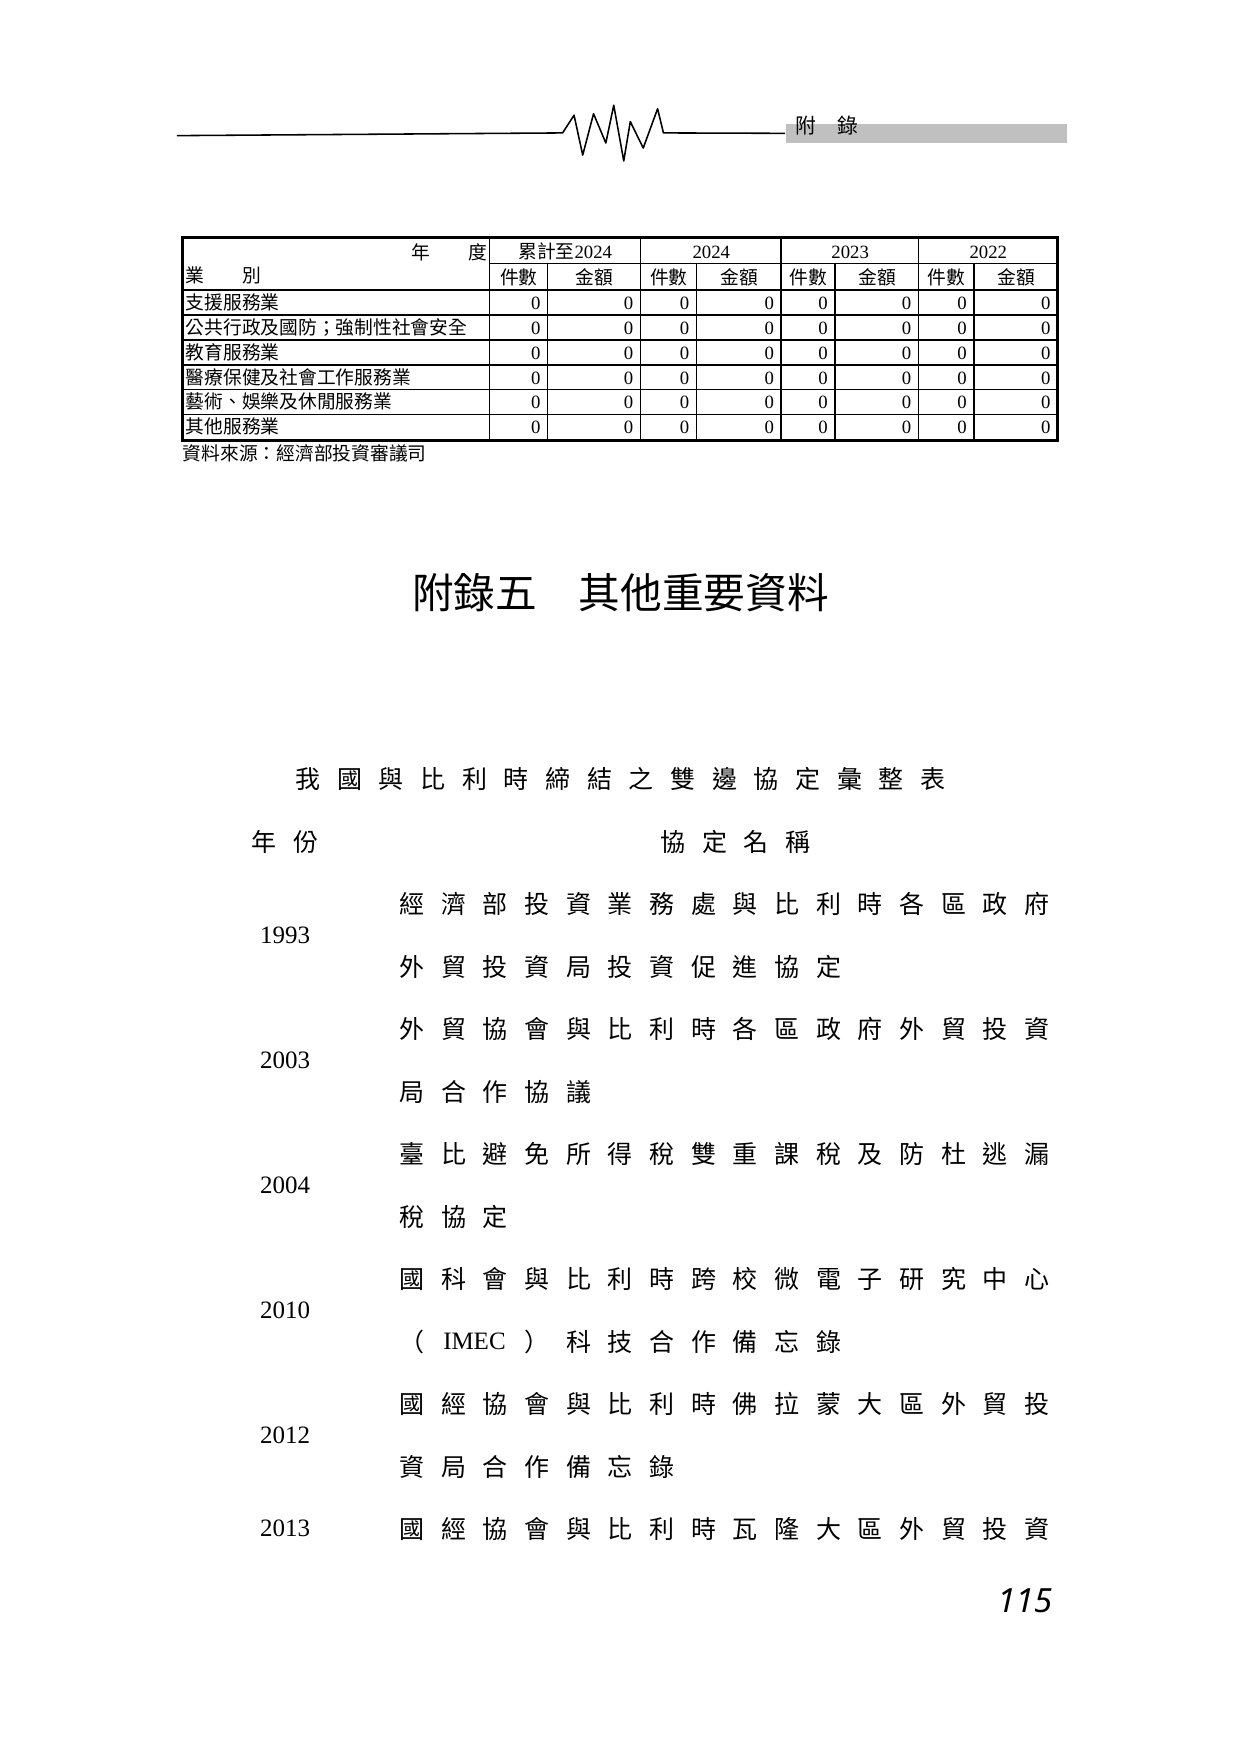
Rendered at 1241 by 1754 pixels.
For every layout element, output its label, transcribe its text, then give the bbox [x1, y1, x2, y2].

table_cell 0 [836, 341, 918, 364]
table_cell 0 [919, 341, 973, 364]
table_cell 件數 [641, 264, 696, 289]
table_cell 0 [782, 341, 834, 364]
table_header 年 度 業 別 [184, 239, 489, 289]
text 我國與比利時締結之雙邊協定彙整表 [183, 736, 1058, 799]
table_cell 0 [975, 415, 1056, 438]
table_cell 0 [836, 366, 918, 389]
table_cell 0 [836, 415, 918, 438]
table_cell 2010 [183, 1236, 356, 1361]
table_cell 其他服務業 [184, 415, 489, 438]
table_cell 0 [782, 390, 834, 414]
table_cell 外貿協會與比利時各區政府外貿投資局合作協議 [356, 986, 1091, 1111]
table_cell 0 [836, 390, 918, 414]
table_cell 2003 [183, 986, 356, 1111]
table_header 2023 [782, 239, 918, 263]
table_header 2024 [641, 239, 780, 263]
table_cell 0 [641, 366, 696, 389]
table_cell 教育服務業 [184, 341, 489, 364]
table_cell 0 [641, 390, 696, 414]
table_cell 0 [697, 341, 780, 364]
table_header 年份 [183, 799, 356, 861]
table_cell 支援服務業 [184, 291, 489, 314]
table_cell 0 [836, 291, 918, 314]
table_cell 金額 [697, 264, 780, 289]
table_cell 件數 [919, 264, 973, 289]
table_cell 0 [490, 390, 547, 414]
table_cell 0 [490, 366, 547, 389]
table_cell 0 [641, 291, 696, 314]
table_cell 0 [919, 415, 973, 438]
table_cell 國經協會與比利時佛拉蒙大區外貿投資局合作備忘錄 [356, 1361, 1091, 1486]
table_cell 0 [975, 390, 1056, 414]
table_cell 金額 [975, 264, 1056, 289]
table_cell 0 [919, 316, 973, 339]
table_cell 1993 [183, 861, 356, 986]
table_cell 件數 [490, 264, 547, 289]
table_cell 0 [975, 291, 1056, 314]
text 附錄五 其他重要資料 [183, 549, 1058, 611]
table_cell 0 [548, 341, 640, 364]
table_cell 0 [548, 390, 640, 414]
table_cell 0 [697, 366, 780, 389]
table_header 協定名稱 [356, 799, 1091, 861]
table_cell 0 [641, 316, 696, 339]
table_cell 0 [975, 366, 1056, 389]
table_cell 2013 [183, 1486, 356, 1549]
table_cell 0 [782, 366, 834, 389]
table_cell 0 [782, 316, 834, 339]
table_cell 公共行政及國防；強制性社會安全 [184, 316, 489, 339]
table_cell 0 [919, 390, 973, 414]
table_header 累計至2024 [490, 239, 640, 263]
table_cell 0 [697, 316, 780, 339]
table_cell 0 [919, 366, 973, 389]
table_cell 金額 [548, 264, 640, 289]
table_cell 0 [919, 291, 973, 314]
table_cell 0 [975, 316, 1056, 339]
table_cell 臺比避免所得稅雙重課稅及防杜逃漏稅協定 [356, 1111, 1091, 1236]
table_cell 0 [490, 341, 547, 364]
table_cell 國科會與比利時跨校微電子研究中心（IMEC）科技合作備忘錄 [356, 1236, 1091, 1361]
table_cell 2012 [183, 1361, 356, 1486]
table_cell 2004 [183, 1111, 356, 1236]
table_cell 0 [782, 415, 834, 438]
table_cell 0 [836, 316, 918, 339]
table_cell 0 [548, 415, 640, 438]
table_cell 0 [490, 316, 547, 339]
table_cell 件數 [782, 264, 834, 289]
table_cell 0 [641, 415, 696, 438]
table_cell 0 [548, 291, 640, 314]
table_cell 0 [548, 366, 640, 389]
table_cell 0 [490, 291, 547, 314]
table_cell 藝術、娛樂及休閒服務業 [184, 390, 489, 414]
table_cell 經濟部投資業務處與比利時各區政府外貿投資局投資促進協定 [356, 861, 1091, 986]
table_cell 0 [782, 291, 834, 314]
table_cell 0 [490, 415, 547, 438]
table_cell 0 [697, 390, 780, 414]
table_cell 醫療保健及社會工作服務業 [184, 366, 489, 389]
table_cell 0 [697, 291, 780, 314]
table_cell 0 [641, 341, 696, 364]
table_cell 0 [975, 341, 1056, 364]
table_cell 國經協會與比利時瓦隆大區外貿投資 [356, 1486, 1091, 1549]
table_cell 0 [697, 415, 780, 438]
table_header 2022 [919, 239, 1056, 263]
table_cell 金額 [836, 264, 918, 289]
text 資料來源：經濟部投資審議司 [183, 442, 1058, 464]
table_cell 0 [548, 316, 640, 339]
